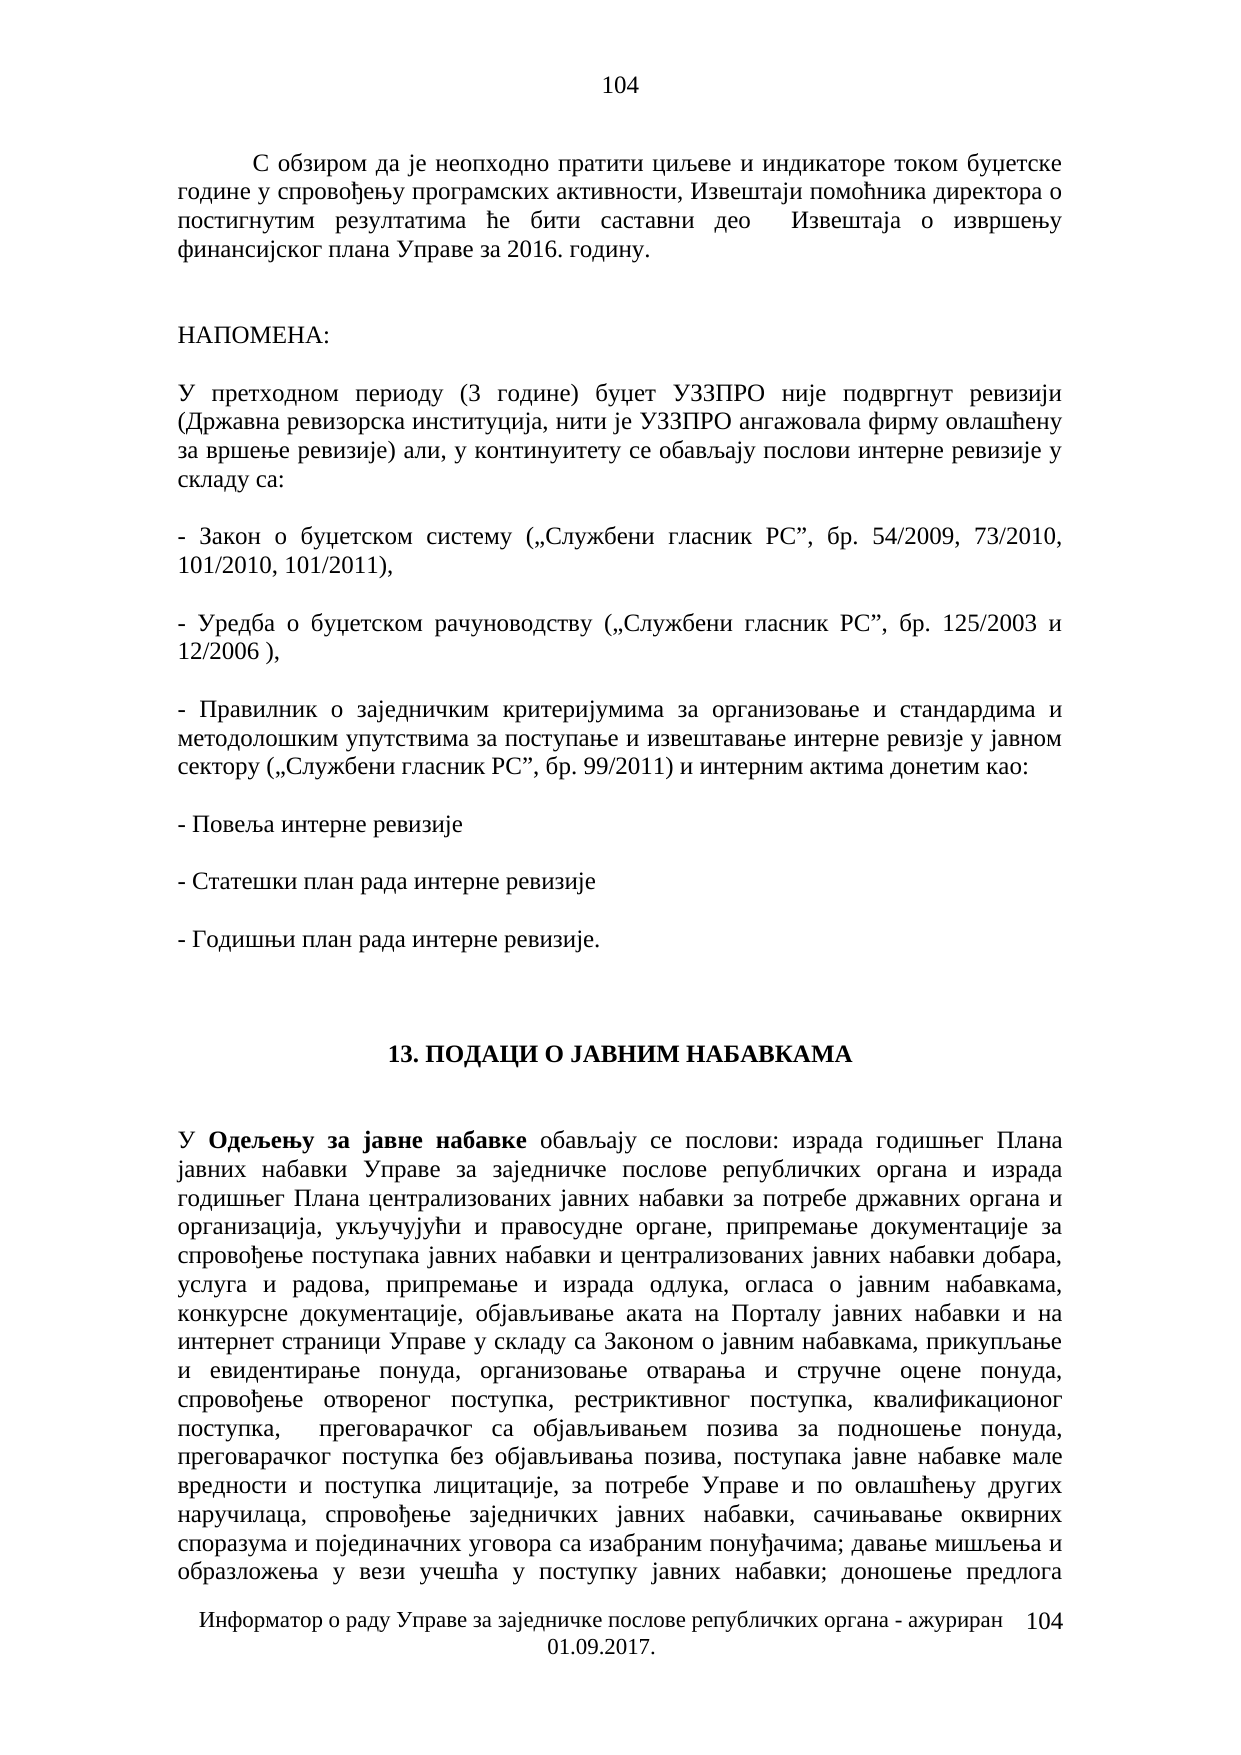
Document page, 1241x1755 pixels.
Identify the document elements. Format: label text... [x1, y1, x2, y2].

text НАПОМЕНА: [177, 320, 1063, 349]
text - Годишњи план рада интерне ревизије. [177, 924, 1063, 953]
text У претходном периоду (3 године) буџет УЗЗПРО није подвргнут ревизији (Државна ревизорска институција, нити је УЗЗПРО ангажовала фирму овлашћену за вршење ревизије) али, у континуитету се обављају послови интерне ревизије у складу са: [177, 378, 1063, 493]
text - Уредба о буџетском рачуноводству („Службени гласник РС”, бр. 125/2003 и 12/2006 ), [177, 608, 1063, 665]
text - Статешки план рада интерне ревизије [177, 866, 1063, 895]
text - Правилник о заједничким критеријумима за организовање и стандардима и методолошким упутствима за поступање и извештавање интерне ревизје у јавном сектору („Службени гласник РС”, бр. 99/2011) и интерним актима донетим као: [177, 694, 1063, 780]
text - Закон о буџетском систему („Службени гласник РС”, бр. 54/2009, 73/2010, 101/2010, 101/2011), [177, 521, 1063, 579]
text С обзиром да је неопходно пратити циљеве и индикаторе током буџетске године у спровођењу програмских активности, Извештаји помоћника директора о постигнутим резултатима ће бити саставни део Извештаја о извршењу финансијског плана Управе за 2016. годину. [177, 148, 1063, 263]
text У Одељењу за јавне набавке обављају се послови: израда годишњег Плана јавних набавки Управе за заједничке послове републичких органа и израда годишњег Плана централизованих јавних набавки за потребе државних органа и организација, укључујући и правосудне органе, припремање документације за спровођење поступака јавних набавки и централизованих јавних набавки добара, услуга и радова, припремање и израда одлука, огласа о јавним набавкама, конкурсне документације, објављивање аката на Порталу јавних набавки и на интернет страници Управе у складу са Законом о јавним набавкама, прикупљање и евидентирање понуда, организовање отварања и стручне оцене понуда, спровођење отвореног поступка, рестриктивног поступка, квалификационог поступка, преговарачког са објављивањем позива за подношење понуда, преговарачког поступка без објављивања позива, поступака јавне набавке мале вредности и поступка лицитације, за потребе Управе и по овлашћењу других наручилаца, спровођење заједничких јавних набавки, сачињавање оквирних споразума и појединачних уговора са изабраним понуђачима; давање мишљења и образложења у вези учешћа у поступку јавних набавки; доношење предлога [177, 1125, 1063, 1585]
text - Повеља интерне ревизије [177, 809, 1063, 838]
text 13. ПОДАЦИ О ЈАВНИМ НАБАВКАМА [177, 1039, 1063, 1068]
